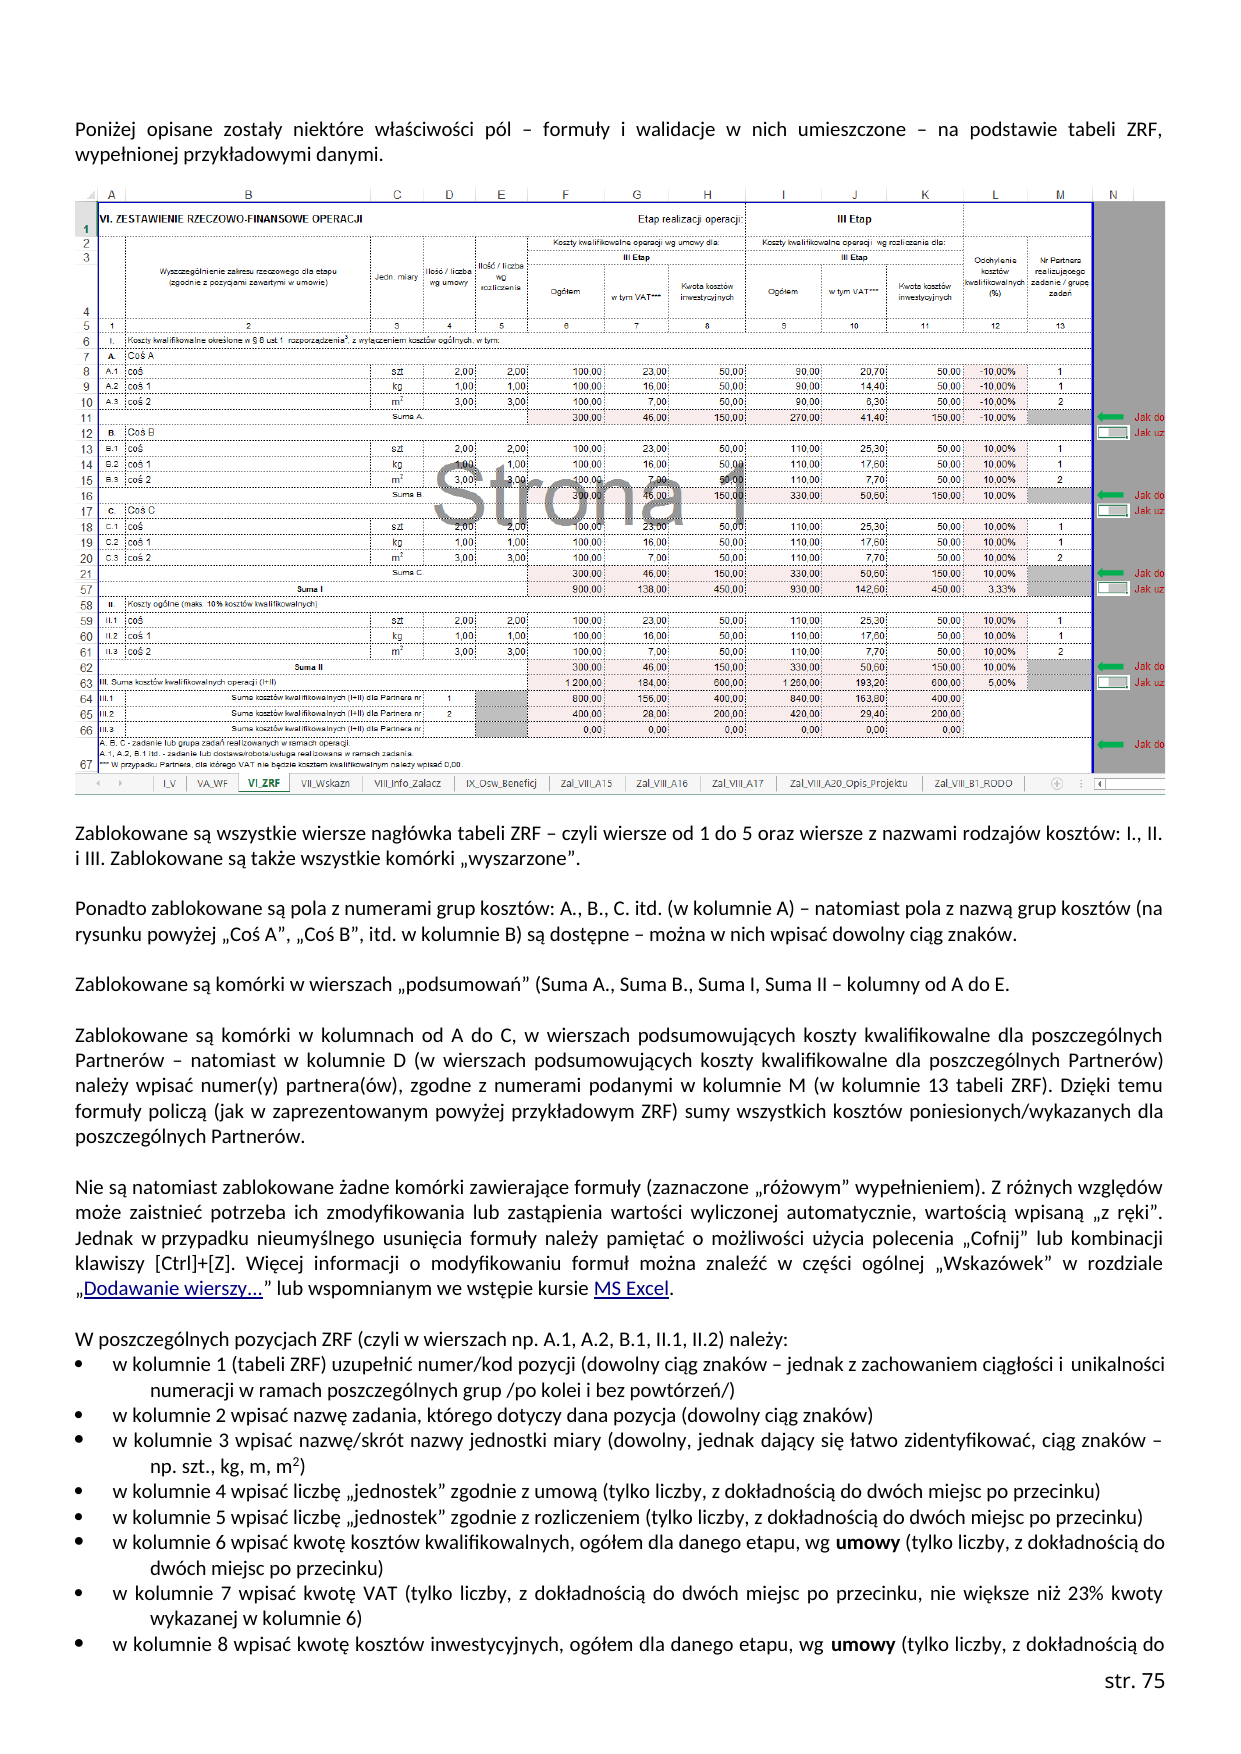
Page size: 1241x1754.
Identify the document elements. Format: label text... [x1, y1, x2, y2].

list Nie są natomiast zablokowane żadne komórki zawierające formuły (zaznaczone „różowym” wypełnieniem). Z różnych względów może zaistnieć potrzeba ich zmodyfikowania lub zastąpienia wartości wyliczonej automatycznie, wartością wpisaną „z ręki”. Jednak w przypadku nieumyślnego usunięcia formuły należy pamiętać o możliwości użycia polecenia „Cofnij” lub kombinacji klawiszy [Ctrl]+[Z]. Więcej informacji o modyfikowaniu formuł można znaleźć w części ogólnej „Wskazówek” w rozdziale „Dodawanie wierszy...” lub wspomnianym we wstępie kursie MS Excel. [75, 1174, 1165, 1301]
list Zablokowane są komórki w wierszach „podsumowań” (Suma A., Suma B., Suma I, Suma II – kolumny od A do E. [75, 971, 1165, 997]
list w kolumnie 8 wpisać kwotę kosztów inwestycyjnych, ogółem dla danego etapu, wg umowy (tylko liczby, z dokładnością do [75, 1631, 1165, 1656]
list Zablokowane są wszystkie wiersze nagłówka tabeli ZRF – czyli wiersze od 1 do 5 oraz wiersze z nazwami rodzajów kosztów: I., II. i III. Zablokowane są także wszystkie komórki „wyszarzone”. [75, 820, 1165, 871]
list w kolumnie 1 (tabeli ZRF) uzupełnić numer/kod pozycji (dowolny ciąg znaków – jednak z zachowaniem ciągłości i unikalności numeracji w ramach poszczególnych grup /po kolei i bez powtórzeń/) [75, 1351, 1165, 1402]
list w kolumnie 5 wpisać liczbę „jednostek” zgodnie z rozliczeniem (tylko liczby, z dokładnością do dwóch miejsc po przecinku) [75, 1504, 1165, 1529]
list Ponadto zablokowane są pola z numerami grup kosztów: A., B., C. itd. (w kolumnie A) – natomiast pola z nazwą grup kosztów (na rysunku powyżej „Coś A”, „Coś B”, itd. w kolumnie B) są dostępne – można w nich wpisać dowolny ciąg znaków. [75, 896, 1165, 946]
text Poniżej opisane zostały niektóre właściwości pól – formuły i walidacje w nich umieszczone – na podstawie tabeli ZRF, wypełnionej przykładowymi danymi. [75, 116, 1165, 167]
list Zablokowane są komórki w kolumnach od A do C, w wierszach podsumowujących koszty kwalifikowalne dla poszczególnych Partnerów – natomiast w kolumnie D (w wierszach podsumowujących koszty kwalifikowalne dla poszczególnych Partnerów) należy wpisać numer(y) partnera(ów), zgodne z numerami podanymi w kolumnie M (w kolumnie 13 tabeli ZRF). Dzięki temu formuły policzą (jak w zaprezentowanym powyżej przykładowym ZRF) sumy wszystkich kosztów poniesionych/wykazanych dla poszczególnych Partnerów. [75, 1022, 1165, 1149]
list w kolumnie 6 wpisać kwotę kosztów kwalifikowalnych, ogółem dla danego etapu, wg umowy (tylko liczby, z dokładnością do dwóch miejsc po przecinku) [75, 1529, 1165, 1580]
list w kolumnie 7 wpisać kwotę VAT (tylko liczby, z dokładnością do dwóch miejsc po przecinku, nie większe niż 23% kwoty wykazanej w kolumnie 6) [75, 1580, 1165, 1631]
list w kolumnie 2 wpisać nazwę zadania, którego dotyczy dana pozycja (dowolny ciąg znaków) [75, 1402, 1165, 1428]
list W poszczególnych pozycjach ZRF (czyli w wierszach np. A.1, A.2, B.1, II.1, II.2) należy: [75, 1326, 1165, 1351]
list w kolumnie 4 wpisać liczbę „jednostek” zgodnie z umową (tylko liczby, z dokładnością do dwóch miejsc po przecinku) [75, 1478, 1165, 1504]
list w kolumnie 3 wpisać nazwę/skrót nazwy jednostki miary (dowolny, jednak dający się łatwo zidentyfikować, ciąg znaków – np. szt., kg, m, m2) [75, 1428, 1165, 1478]
